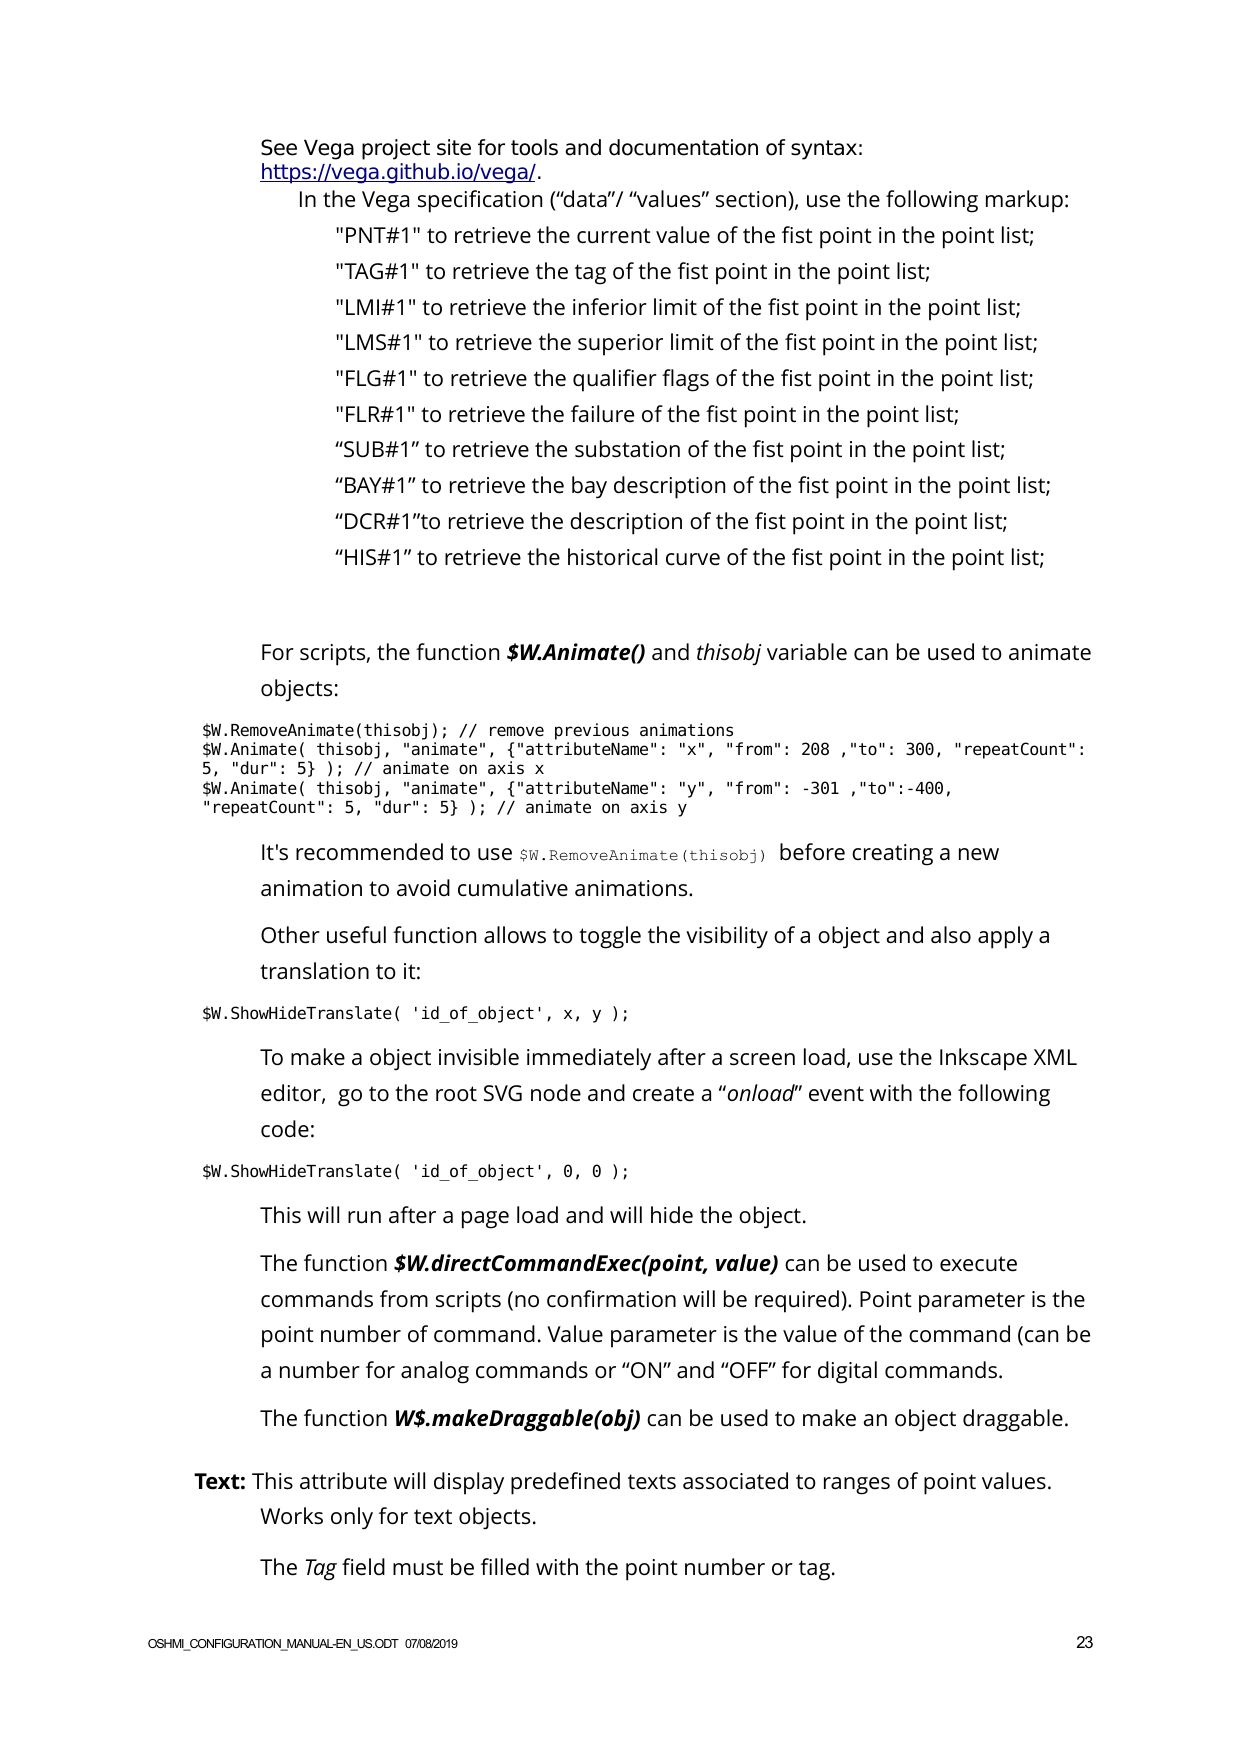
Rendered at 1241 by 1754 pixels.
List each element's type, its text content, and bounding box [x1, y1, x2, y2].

text It's recommended to use $W.RemoveAnimate(thisobj) before creating a new animation to avoid cumulative animations. [260, 837, 1093, 902]
text This will run after a page load and will hide the object. [260, 1200, 1093, 1230]
text $W.Animate( thisobj, "animate", {"attributeName": "y", "from": -301 ,"to":-400, "repeatCount": 5, "dur": 5} ); // animate on axis y [202, 779, 1093, 817]
text $W.Animate( thisobj, "animate", {"attributeName": "x", "from": 208 ,"to": 300, "repeatCount": 5, "dur": 5} ); // animate on axis x [202, 740, 1093, 779]
text $W.ShowHideTranslate( 'id_of_object', 0, 0 ); [202, 1162, 1093, 1181]
text The function $W.directCommandExec(point, value) can be used to execute commands from scripts (no confirmation will be required). Point parameter is the point number of command. Value parameter is the value of the command (can be a number for analog commands or “ON” and “OFF” for digital commands. [260, 1248, 1093, 1385]
text Text: This attribute will display predefined texts associated to ranges of point values. Works only for text objects. [194, 1466, 1093, 1531]
text $W.ShowHideTranslate( 'id_of_object', x, y ); [202, 1004, 1093, 1023]
text For scripts, the function $W.Animate() and thisobj variable can be used to animate objects: [260, 637, 1093, 703]
text See Vega project site for tools and documentation of syntax: https://vega.github.io/vega/. [260, 136, 1093, 184]
text Other useful function allows to toggle the visibility of a object and also apply a translation to it: [260, 920, 1093, 986]
text To make a object invisible immediately after a screen load, use the Inkscape XML editor, go to the root SVG node and create a “onload” event with the following code: [260, 1042, 1093, 1144]
text The Tag field must be filled with the point number or tag. [260, 1552, 1093, 1582]
text The function W$.makeDraggable(obj) can be used to make an object draggable. [260, 1403, 1093, 1433]
text In the Vega specification (“data”/ “values” section), use the following markup: "PNT#1" to retrieve the current value of the fist point in the point list; "TAG#1" to retrieve the tag of the fist point in the point list; "LMI#1" to retrieve the inferior limit of the fist point in the point list; "LMS#1" to retrieve the superior limit of the fist point in the point list; "FLG#1" to retrieve the qualifier flags of the fist point in the point list; "FLR#1" to retrieve the failure of the fist point in the point list; “SUB#1” to retrieve the substation of the fist point in the point list; “BAY#1” to retrieve the bay description of the fist point in the point list; “DCR#1”to retrieve the description of the fist point in the point list; “HIS#1” to retrieve the historical curve of the fist point in the point list; [298, 184, 1093, 571]
text $W.RemoveAnimate(thisobj); // remove previous animations [202, 721, 1093, 740]
